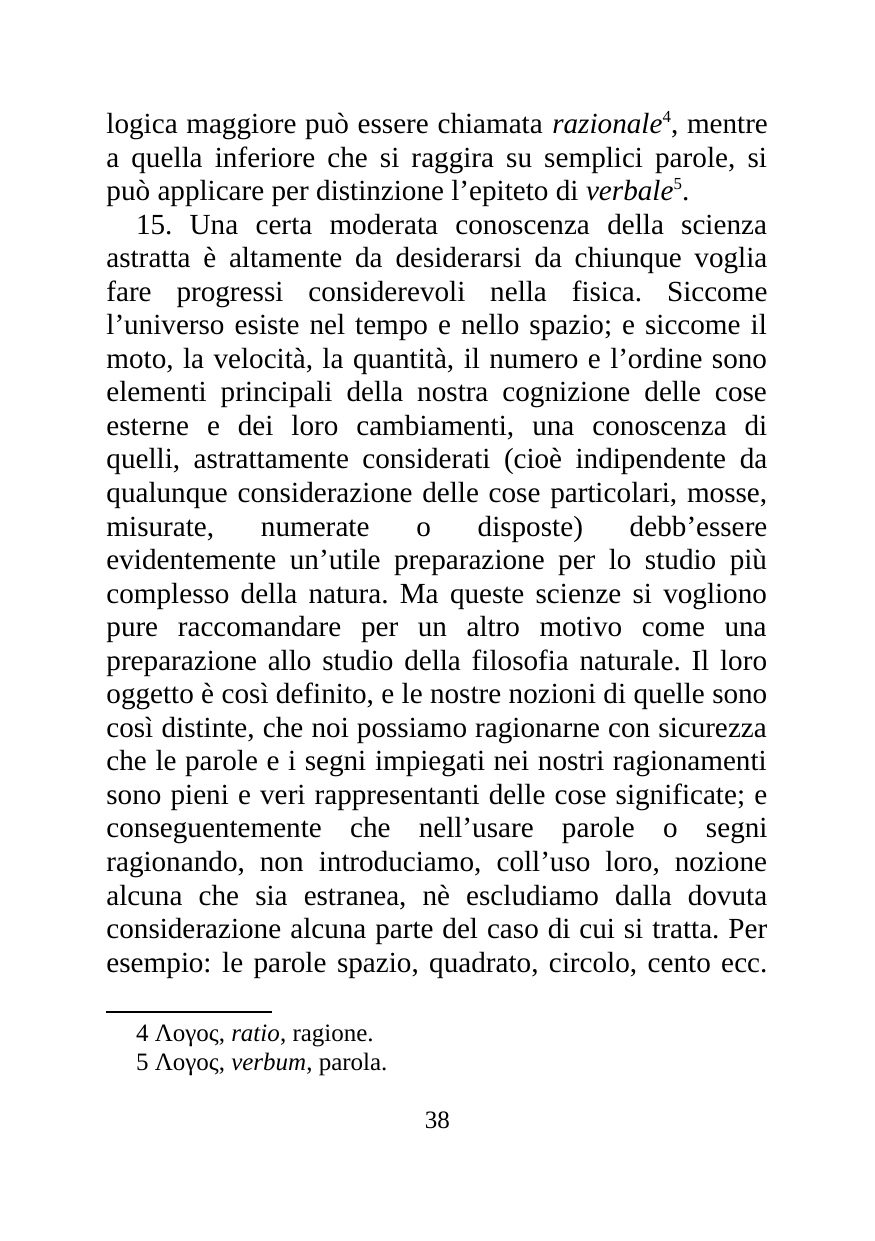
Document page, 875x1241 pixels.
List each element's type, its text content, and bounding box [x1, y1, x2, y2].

text 15. Una certa moderata conoscenza della scienza astratta è altamente da desiderarsi da chiunque voglia fare progressi considerevoli nella fisica. Siccome l’universo esiste nel tempo e nello spazio; e siccome il moto, la velocità, la quantità, il numero e l’ordine sono elementi principali della nostra cognizione delle cose esterne e dei loro cambiamenti, una conoscenza di quelli, astrattamente considerati (cioè indipendente da qualunque considerazione delle cose particolari, mosse, misurate, numerate o disposte) debb’essere evidentemente un’utile preparazione per lo studio più complesso della natura. Ma queste scienze si vogliono pure raccomandare per un altro motivo come una preparazione allo studio della filosofia naturale. Il loro oggetto è così definito, e le nostre nozioni di quelle sono così distinte, che noi possiamo ragionarne con sicurezza che le parole e i segni impiegati nei nostri ragionamenti sono pieni e veri rappresentanti delle cose significate; e conseguentemente che nell’usare parole o segni ragionando, non introduciamo, coll’uso loro, nozione alcuna che sia estranea, nè escludiamo dalla dovuta considerazione alcuna parte del caso di cui si tratta. Per esempio: le parole spazio, quadrato, circolo, cento ecc. [106, 207, 768, 978]
text Λογος, ratio, ragione. [106, 1018, 768, 1047]
text Λογος, verbum, parola. [106, 1047, 768, 1076]
text logica maggiore può essere chiamata razionale, mentre a quella inferiore che si raggira su semplici parole, si può applicare per distinzione l’epiteto di verbale. [106, 106, 768, 207]
